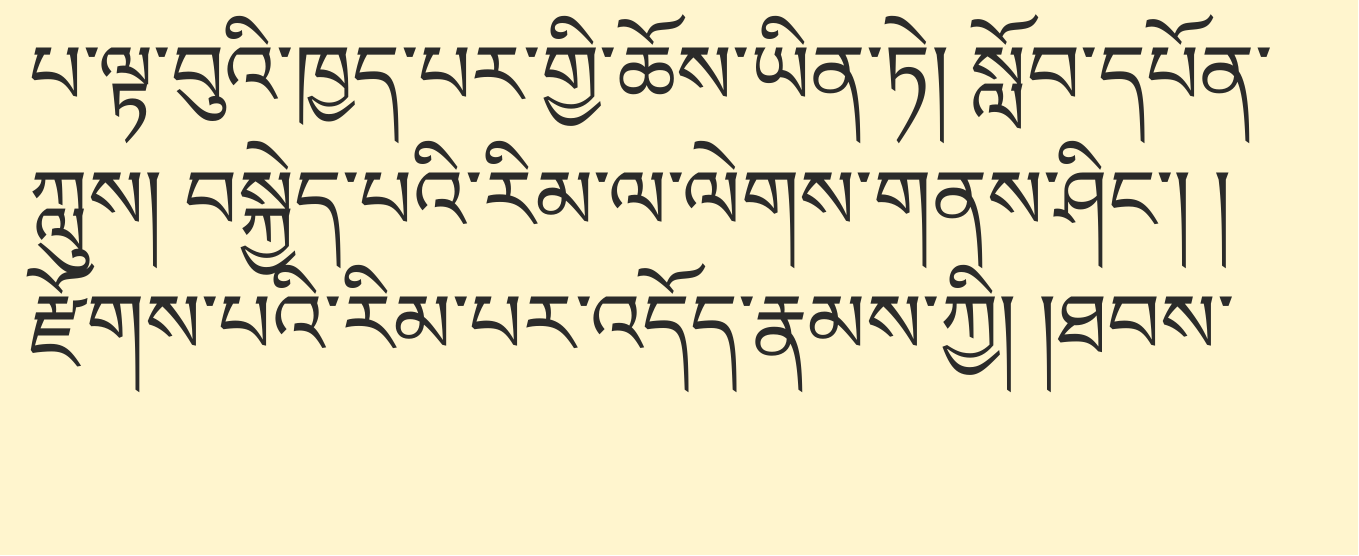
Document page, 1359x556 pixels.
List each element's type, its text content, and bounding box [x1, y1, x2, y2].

text པ་ལྟ་བུའི་ཁྱད་པར་གྱི་ཆོས་ཡིན་ཏེ། སློབ་དཔོན་ཀླུས། བསྐྱེད་པའི་རིམ་ལ་ལེགས་གནས་ཤིང་། །རྫོགས་པའི་རིམ་པར་འདོད་རྣམས་ཀྱི། །ཐབས་ [29, 29, 1346, 388]
